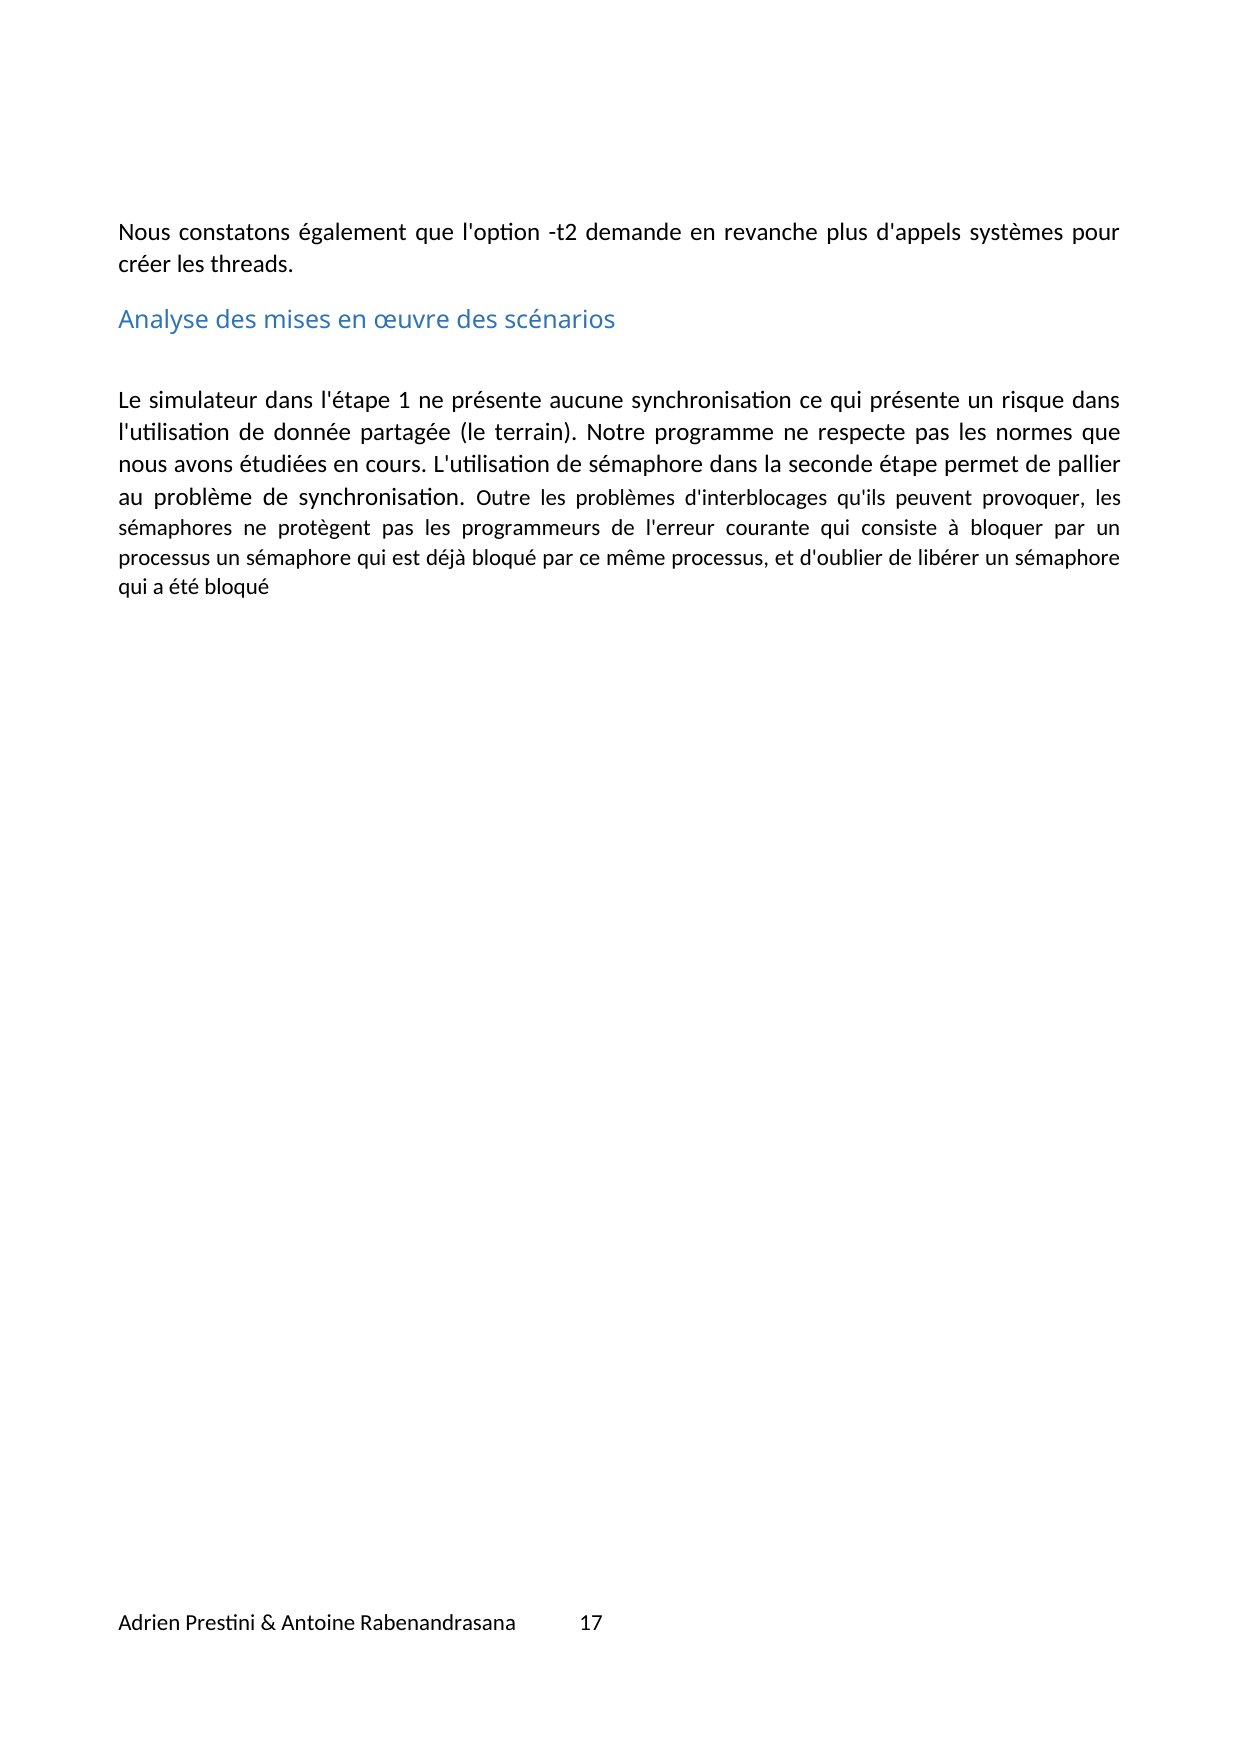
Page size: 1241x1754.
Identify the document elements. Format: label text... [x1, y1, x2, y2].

text Le simulateur dans l'étape 1 ne présente aucune synchronisation ce qui présente un risque dans l'utilisation de donnée partagée (le terrain). Notre programme ne respecte pas les normes que nous avons étudiées en cours. L'utilisation de sémaphore dans la seconde étape permet de pallier au problème de synchronisation. Outre les problèmes d'interblocages qu'ils peuvent provoquer, les sémaphores ne protègent pas les programmeurs de l'erreur courante qui consiste à bloquer par un processus un sémaphore qui est déjà bloqué par ce même processus, et d'oublier de libérer un sémaphore qui a été bloqué [118, 384, 1122, 600]
subtitle Analyse des mises en œuvre des scénarios [118, 301, 1122, 336]
text Nous constatons également que l'option -t2 demande en revanche plus d'appels systèmes pour créer les threads. [118, 216, 1122, 279]
